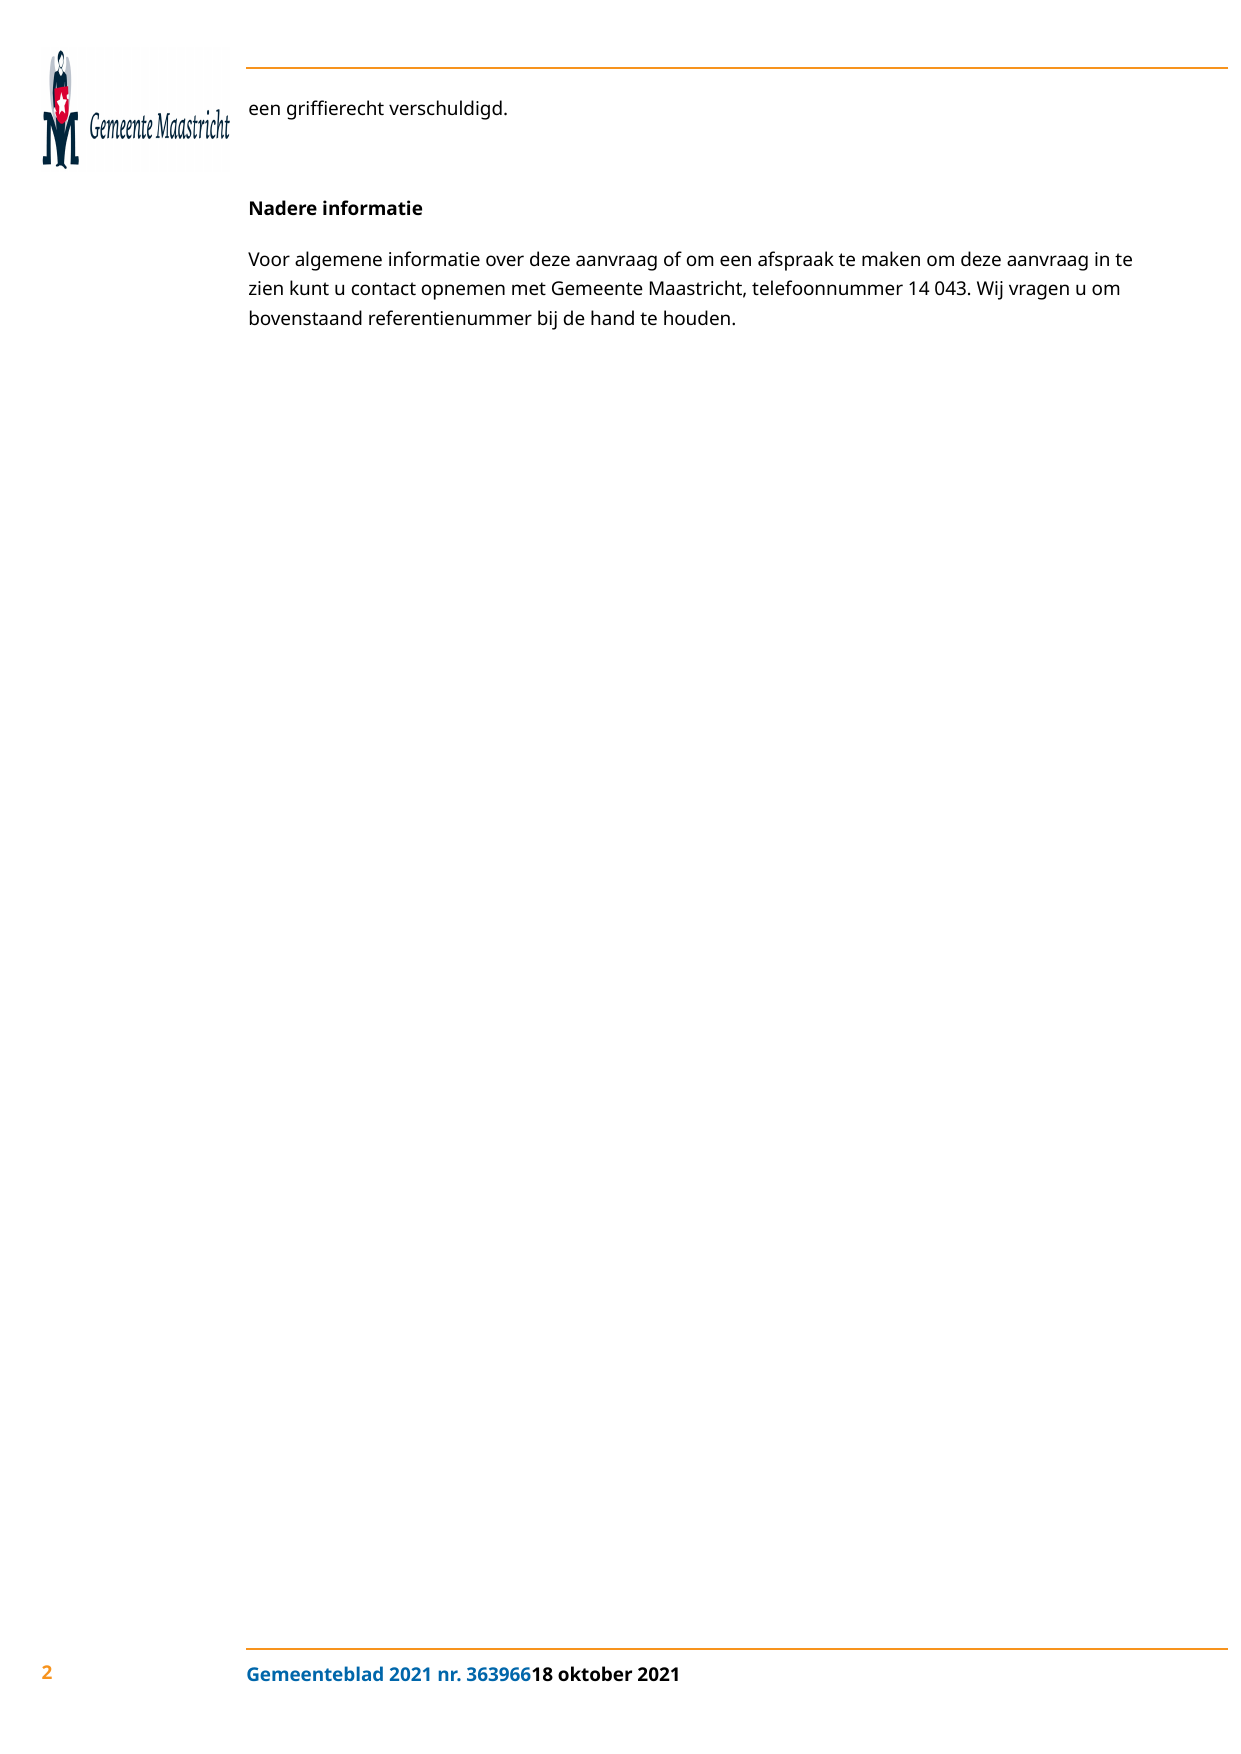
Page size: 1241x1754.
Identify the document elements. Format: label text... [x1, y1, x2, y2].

text Nadere informatie [248, 196, 1152, 221]
picture [41, 47, 231, 172]
text een griffierecht verschuldigd. [248, 95, 1152, 121]
text Voor algemene informatie over deze aanvraag of om een afspraak te maken om deze aanvraag in te zien kunt u contact opnemen met Gemeente Maastricht, telefoonnummer 14 043. Wij vragen u om bovenstaand referentienummer bij de hand te houden. [248, 246, 1152, 331]
